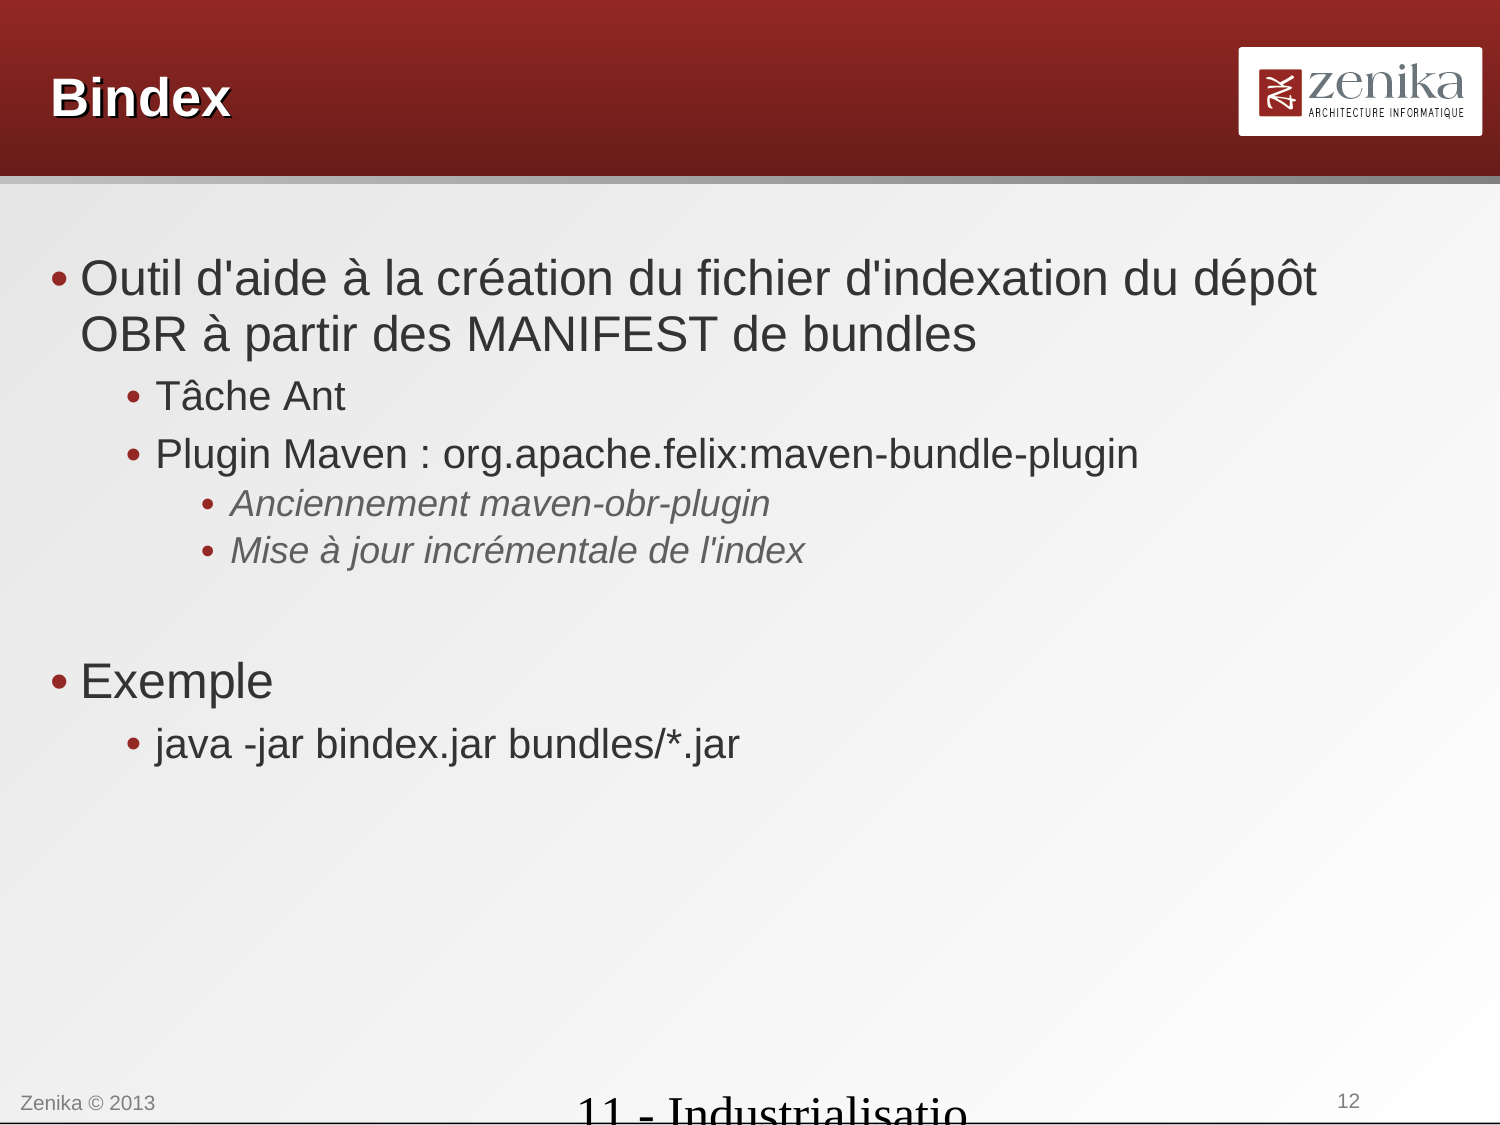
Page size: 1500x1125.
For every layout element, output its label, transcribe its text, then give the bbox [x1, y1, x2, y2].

list Outil d'aide à la création du fichier d'indexation du dépôt OBR à partir des MANIFEST de bundles Tâche Ant Plugin Maven : org.apache.felix:maven-bundle-plugin Anciennement maven-obr-plugin Mise à jour incrémentale de l'index Exemple java -jar bindex.jar bundles/*.jar [50, 249, 1435, 1064]
title Bindex [50, 22, 1206, 172]
picture [1257, 58, 1464, 125]
